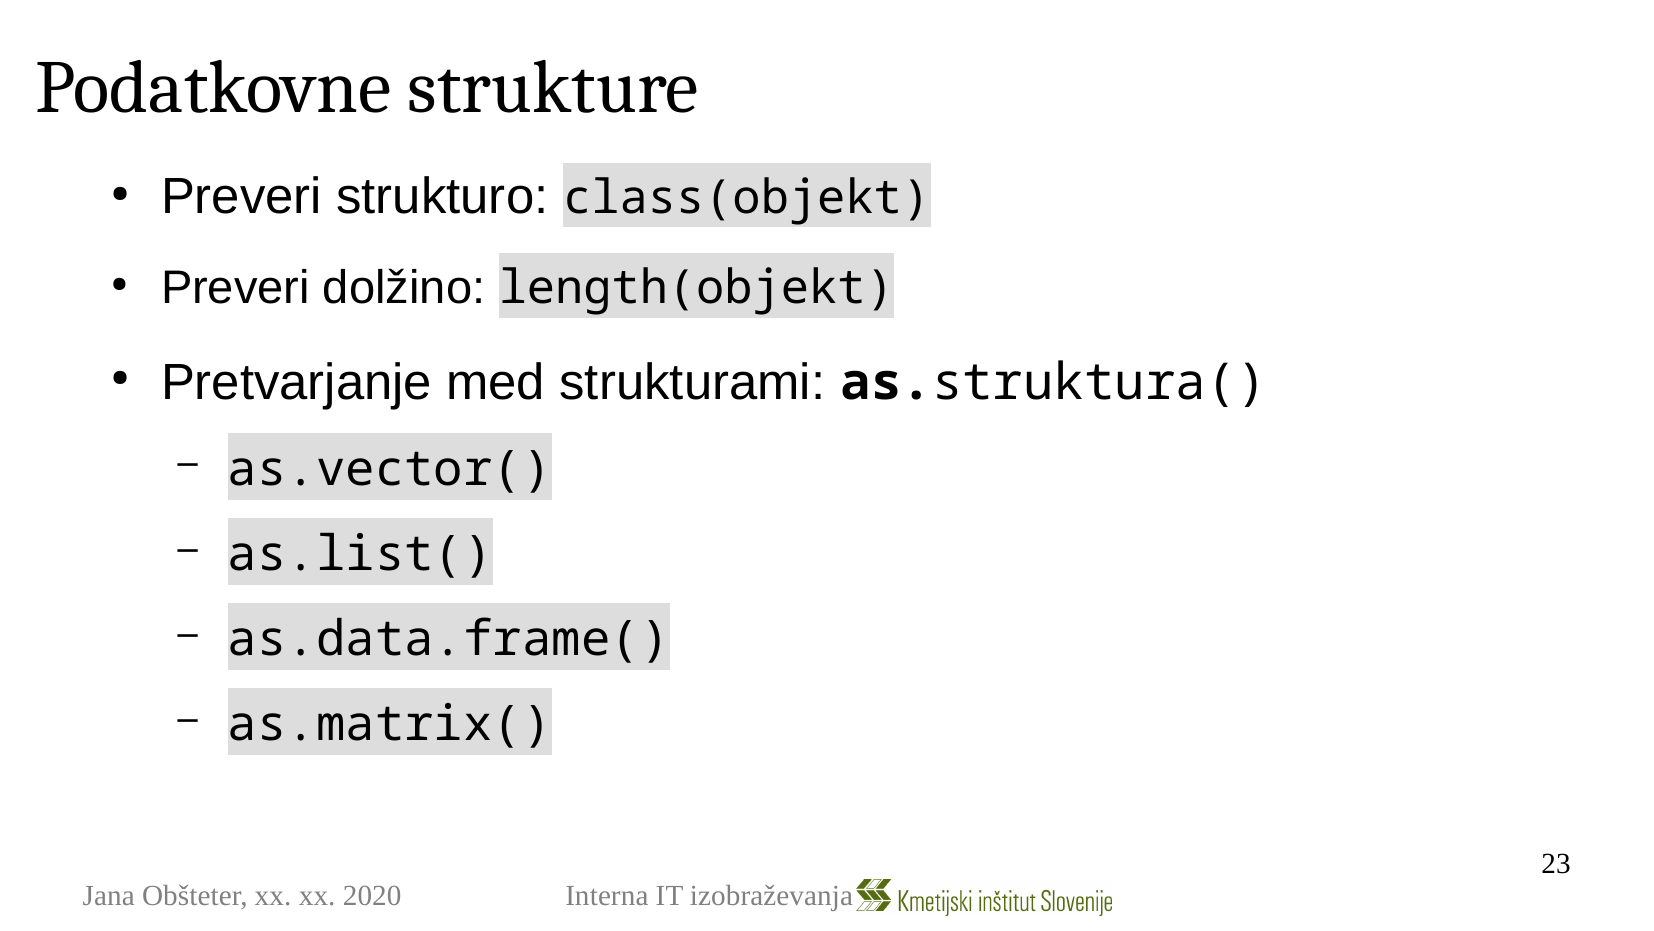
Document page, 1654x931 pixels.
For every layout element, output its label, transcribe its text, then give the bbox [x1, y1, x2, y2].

list Preveri strukturo: class(objekt) Preveri dolžino: length(objekt) Pretvarjanje med strukturami: as.struktura() as.vector() as.list() as.data.frame() as.matrix() [94, 153, 1583, 758]
picture [856, 879, 1112, 916]
title Podatkovne strukture [35, 21, 1524, 154]
